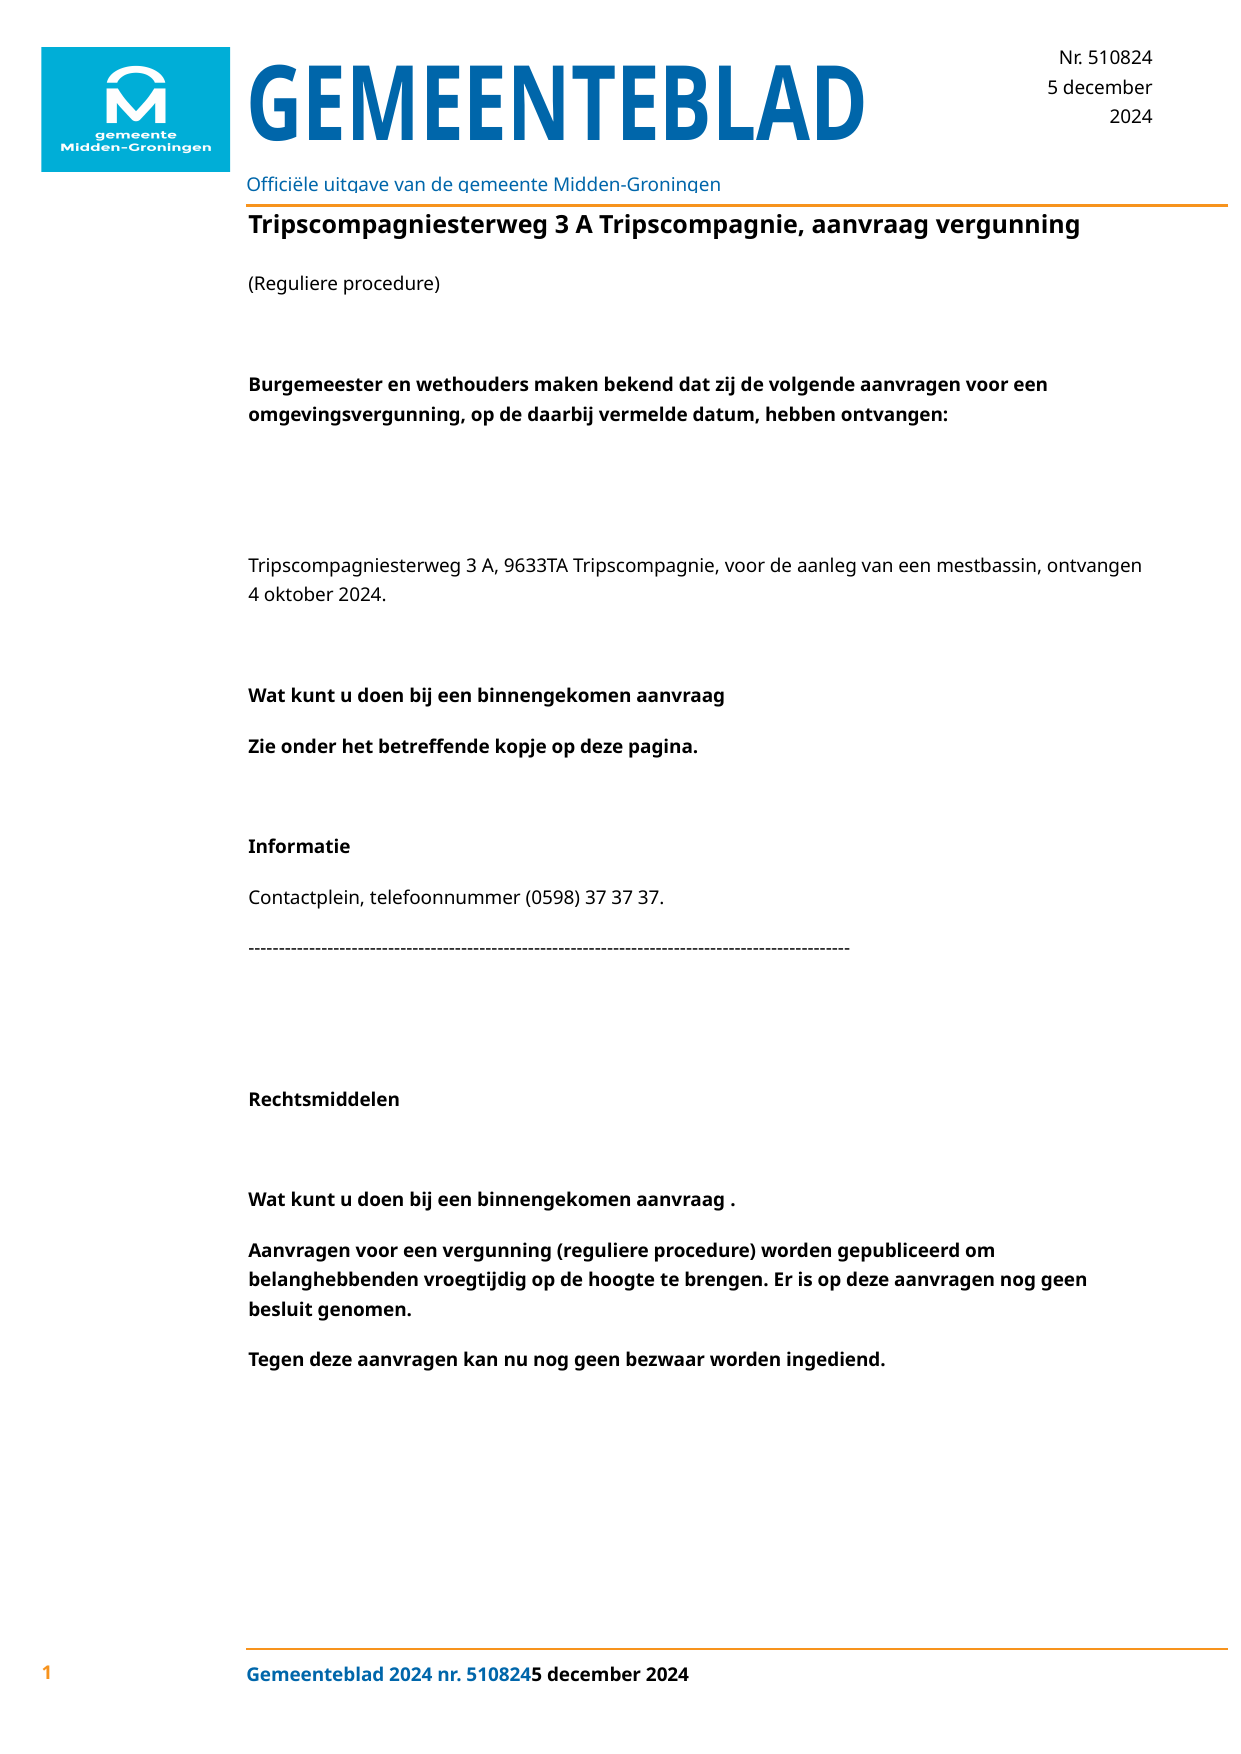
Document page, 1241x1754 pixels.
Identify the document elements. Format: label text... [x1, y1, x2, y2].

picture [184, 146, 190, 153]
text Rechtsmiddelen [248, 1086, 1152, 1111]
text Tripscompagniesterweg 3 A, 9633TA Tripscompagnie, voor de aanleg van een mestbassin, ontvangen 4 oktober 2024. [248, 552, 1152, 607]
picture [107, 89, 165, 122]
text --------------------------------------------------------------------------------------------------- [248, 934, 1152, 960]
text Zie onder het betreffende kopje op deze pagina. [248, 733, 1152, 758]
text Aanvragen voor een vergunning (reguliere procedure) worden gepubliceerd om belanghebbenden vroegtijdig op de hoogte te brengen. Er is op deze aanvragen nog geen besluit genomen. [248, 1237, 1152, 1322]
text Wat kunt u doen bij een binnengekomen aanvraag [248, 682, 1152, 708]
text Wat kunt u doen bij een binnengekomen aanvraag . [248, 1187, 1152, 1212]
text Tegen deze aanvragen kan nu nog geen bezwaar worden ingediend. [248, 1347, 1152, 1372]
text Contactplein, telefoonnummer (0598) 37 37 37. [248, 884, 1152, 910]
picture [108, 66, 164, 82]
text (Reguliere procedure) [248, 270, 1152, 296]
text Tripscompagniesterweg 3 A Tripscompagnie, aanvraag vergunning [248, 207, 1152, 241]
text Burgemeester en wethouders maken bekend dat zij de volgende aanvragen voor een omgevingsvergunning, op de daarbij vermelde datum, hebben ontvangen: [248, 371, 1152, 426]
text Informatie [248, 834, 1152, 859]
